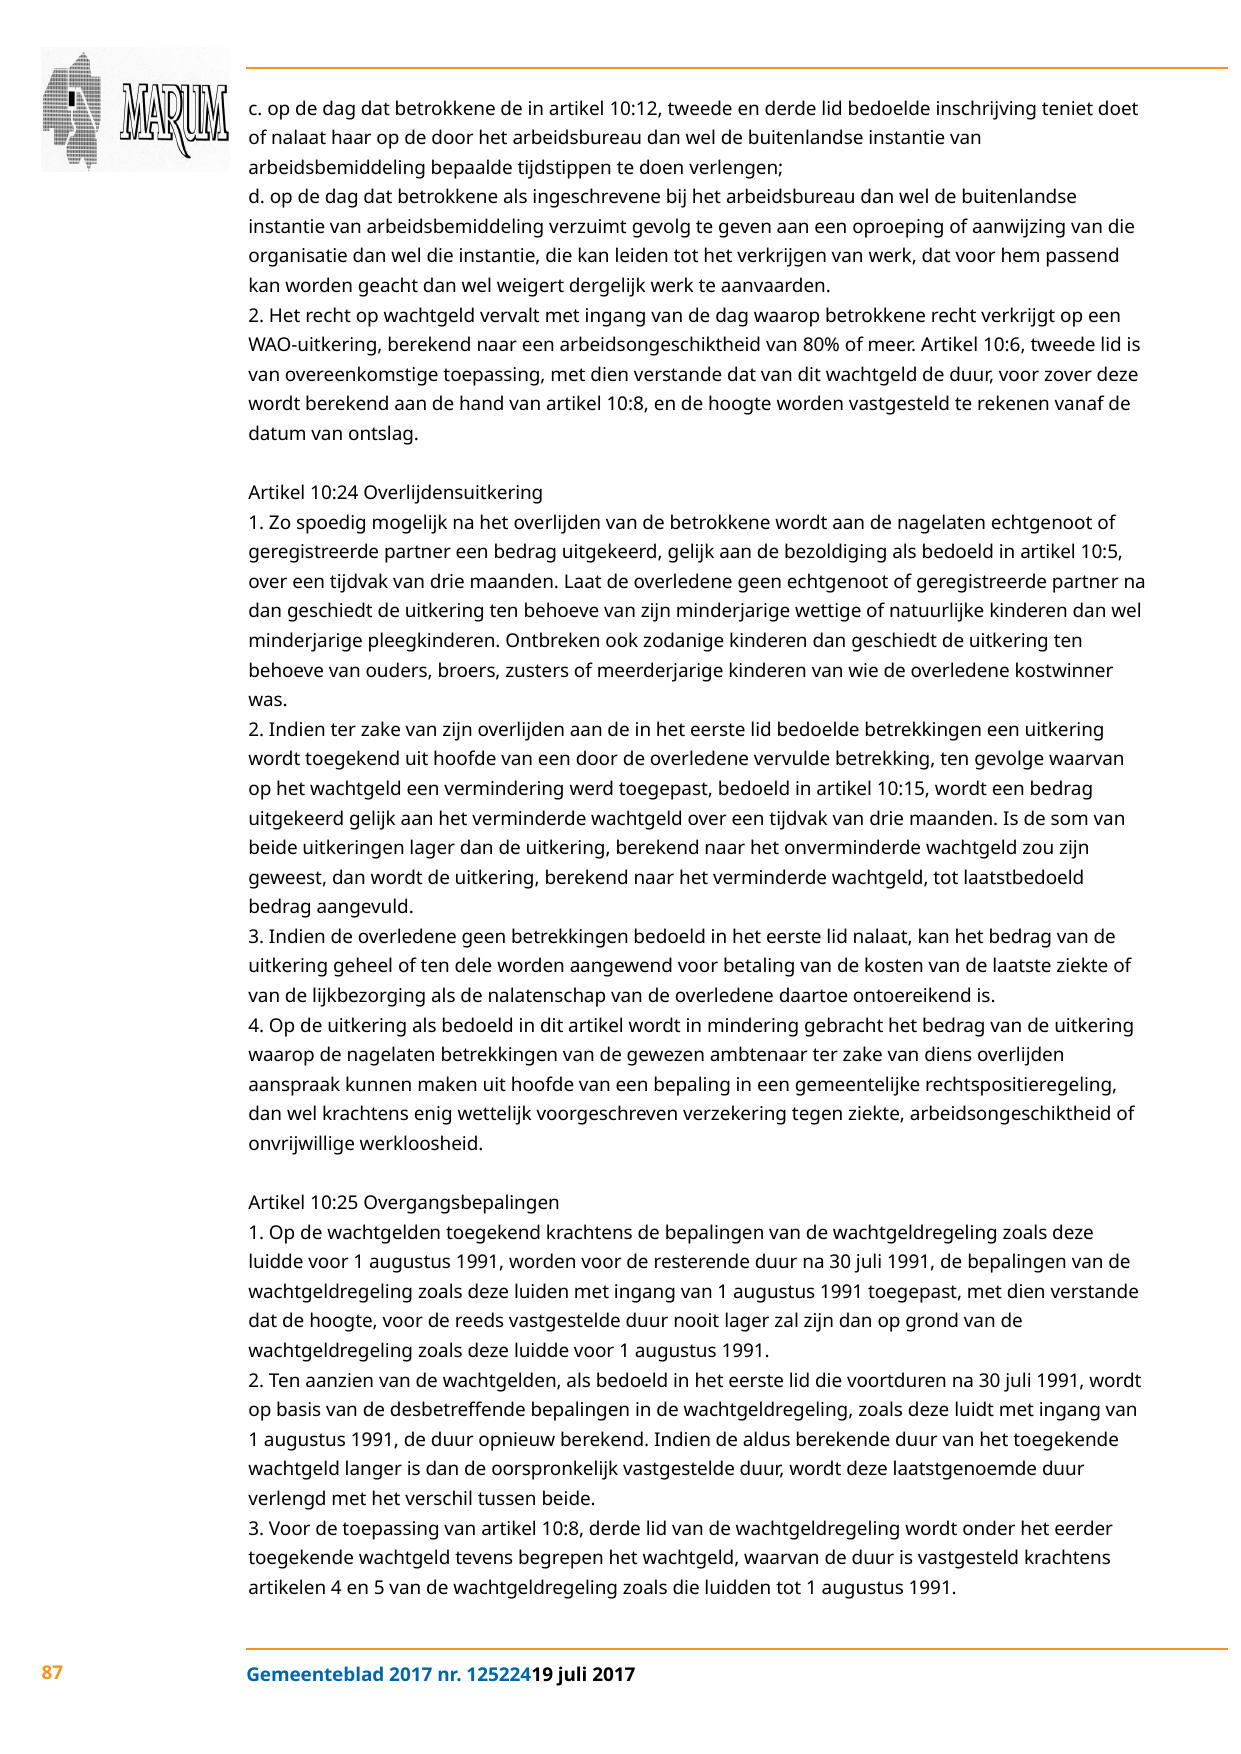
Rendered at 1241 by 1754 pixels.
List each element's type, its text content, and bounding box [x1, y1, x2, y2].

text d. op de dag dat betrokkene als ingeschrevene bij het arbeidsbureau dan wel de buitenlandse instantie van arbeidsbemiddeling verzuimt gevolg te geven aan een oproeping of aanwijzing van die organisatie dan wel die instantie, die kan leiden tot het verkrijgen van werk, dat voor hem passend kan worden geacht dan wel weigert dergelijk werk te aanvaarden. [248, 183, 1152, 298]
text c. op de dag dat betrokkene de in artikel 10:12, tweede en derde lid bedoelde inschrijving teniet doet of nalaat haar op de door het arbeidsbureau dan wel de buitenlandse instantie van arbeidsbemiddeling bepaalde tijdstippen te doen verlengen; [248, 95, 1152, 180]
text 1. Op de wachtgelden toegekend krachtens de bepalingen van de wachtgeldregeling zoals deze luidde voor 1 augustus 1991, worden voor de resterende duur na 30 juli 1991, de bepalingen van de wachtgeldregeling zoals deze luiden met ingang van 1 augustus 1991 toegepast, met dien verstande dat de hoogte, voor de reeds vastgestelde duur nooit lager zal zijn dan op grond van de wachtgeldregeling zoals deze luidde voor 1 augustus 1991. [248, 1219, 1152, 1363]
text 2. Ten aanzien van de wachtgelden, als bedoeld in het eerste lid die voortduren na 30 juli 1991, wordt op basis van de desbetreffende bepalingen in de wachtgeldregeling, zoals deze luidt met ingang van 1 augustus 1991, de duur opnieuw berekend. Indien de aldus berekende duur van het toegekende wachtgeld langer is dan de oorspronkelijk vastgestelde duur, wordt deze laatstgenoemde duur verlengd met het verschil tussen beide. [248, 1367, 1152, 1511]
text Artikel 10:25 Overgangsbepalingen [248, 1189, 1152, 1215]
picture [41, 47, 231, 172]
text 2. Het recht op wachtgeld vervalt met ingang van de dag waarop betrokkene recht verkrijgt op een WAO-uitkering, berekend naar een arbeidsongeschiktheid van 80% of meer. Artikel 10:6, tweede lid is van overeenkomstige toepassing, met dien verstande dat van dit wachtgeld de duur, voor zover deze wordt berekend aan de hand van artikel 10:8, en de hoogte worden vastgesteld te rekenen vanaf de datum van ontslag. [248, 302, 1152, 446]
text Artikel 10:24 Overlijdensuitkering [248, 479, 1152, 505]
text 4. Op de uitkering als bedoeld in dit artikel wordt in mindering gebracht het bedrag van de uitkering waarop de nagelaten betrekkingen van de gewezen ambtenaar ter zake van diens overlijden aanspraak kunnen maken uit hoofde van een bepaling in een gemeentelijke rechtspositieregeling, dan wel krachtens enig wettelijk voorgeschreven verzekering tegen ziekte, arbeidsongeschiktheid of onvrijwillige werkloosheid. [248, 1012, 1152, 1156]
text 2. Indien ter zake van zijn overlijden aan de in het eerste lid bedoelde betrekkingen een uitkering wordt toegekend uit hoofde van een door de overledene vervulde betrekking, ten gevolge waarvan op het wachtgeld een vermindering werd toegepast, bedoeld in artikel 10:15, wordt een bedrag uitgekeerd gelijk aan het verminderde wachtgeld over een tijdvak van drie maanden. Is de som van beide uitkeringen lager dan de uitkering, berekend naar het onverminderde wachtgeld zou zijn geweest, dan wordt de uitkering, berekend naar het verminderde wachtgeld, tot laatstbedoeld bedrag aangevuld. [248, 716, 1152, 919]
text 3. Indien de overledene geen betrekkingen bedoeld in het eerste lid nalaat, kan het bedrag van de uitkering geheel of ten dele worden aangewend voor betaling van de kosten van de laatste ziekte of van de lijkbezorging als de nalatenschap van de overledene daartoe ontoereikend is. [248, 923, 1152, 1008]
text 3. Voor de toepassing van artikel 10:8, derde lid van de wachtgeldregeling wordt onder het eerder toegekende wachtgeld tevens begrepen het wachtgeld, waarvan de duur is vastgesteld krachtens artikelen 4 en 5 van de wachtgeldregeling zoals die luidden tot 1 augustus 1991. [248, 1515, 1152, 1600]
text 1. Zo spoedig mogelijk na het overlijden van de betrokkene wordt aan de nagelaten echtgenoot of geregistreerde partner een bedrag uitgekeerd, gelijk aan de bezoldiging als bedoeld in artikel 10:5, over een tijdvak van drie maanden. Laat de overledene geen echtgenoot of geregistreerde partner na dan geschiedt de uitkering ten behoeve van zijn minderjarige wettige of natuurlijke kinderen dan wel minderjarige pleegkinderen. Ontbreken ook zodanige kinderen dan geschiedt de uitkering ten behoeve van ouders, broers, zusters of meerderjarige kinderen van wie de overledene kostwinner was. [248, 509, 1152, 712]
